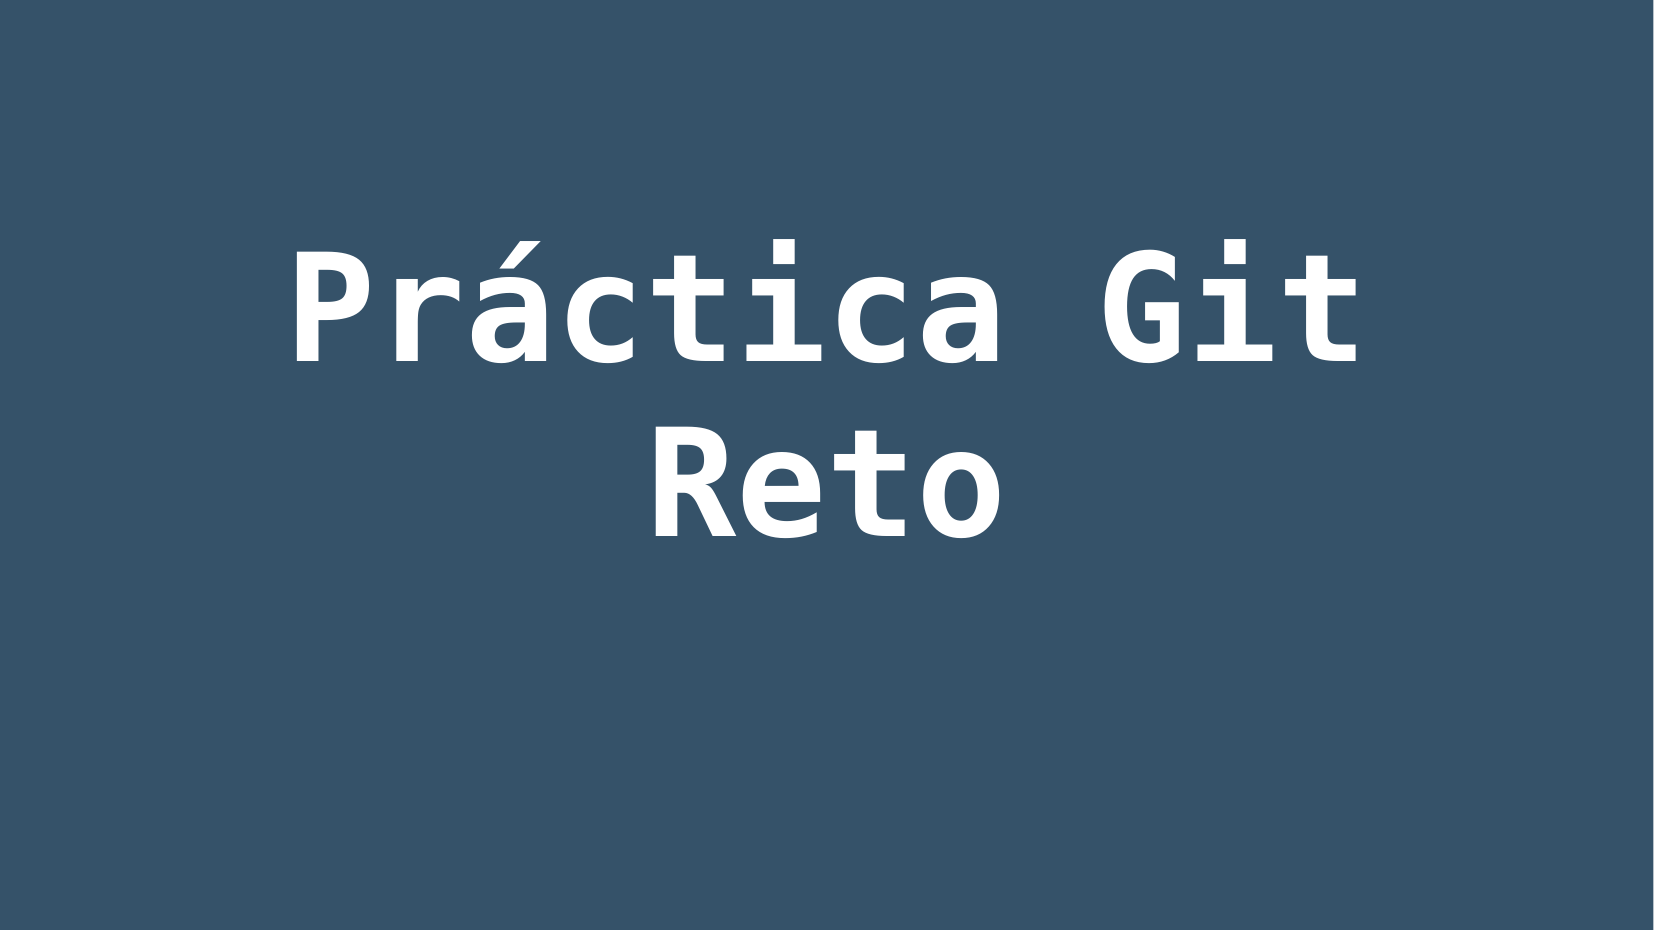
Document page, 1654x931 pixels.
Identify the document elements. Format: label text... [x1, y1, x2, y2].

subtitle Práctica Git Reto [82, 37, 1571, 757]
